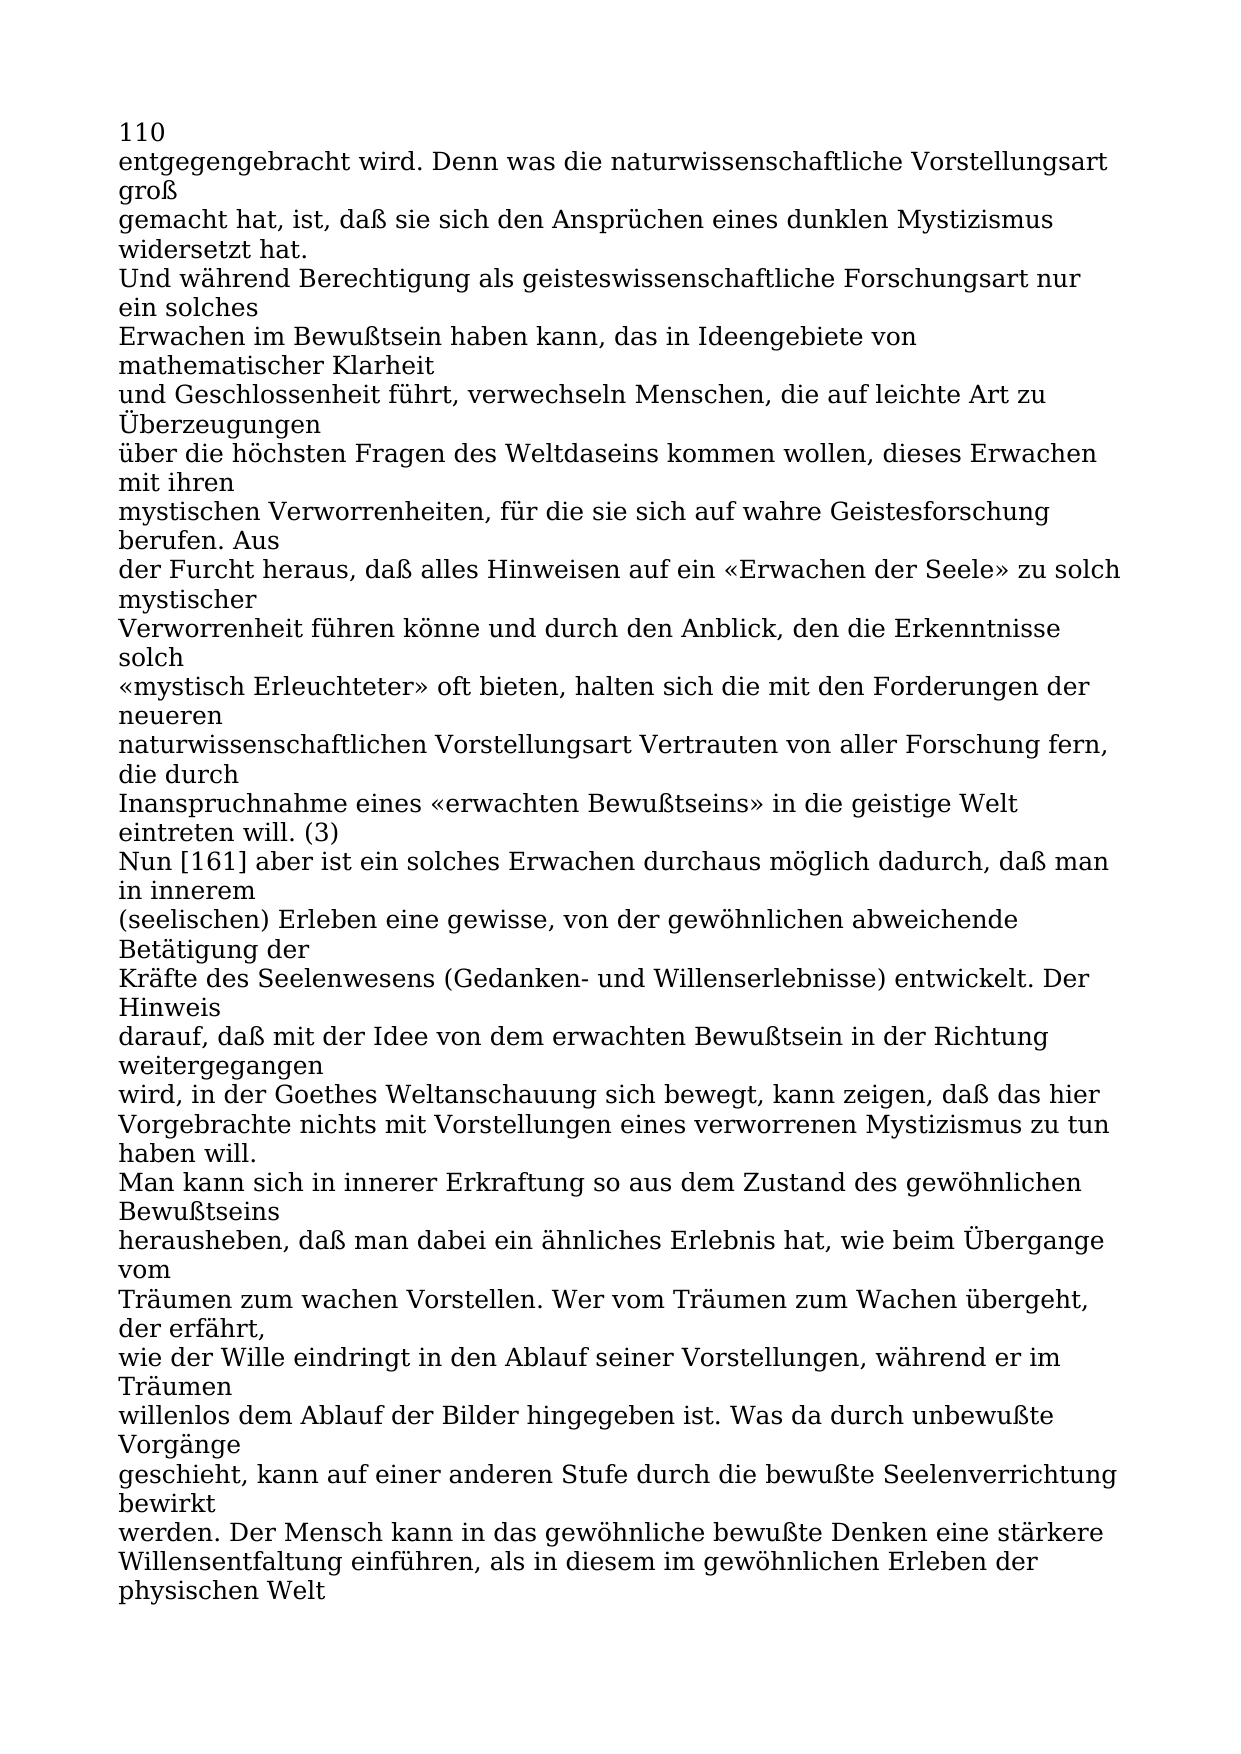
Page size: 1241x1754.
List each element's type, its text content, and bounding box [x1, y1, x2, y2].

text Und während Berechtigung als geisteswissenschaftliche Forschungsart nur ein solches [118, 264, 1122, 322]
text Willensentfaltung einführen, als in diesem im gewöhnlichen Erleben der physischen Welt [118, 1547, 1122, 1606]
text wird, in der Goethes Weltanschauung sich bewegt, kann zeigen, daß das hier [118, 1081, 1122, 1110]
text Man kann sich in innerer Erkraftung so aus dem Zustand des gewöhnlichen Bewußtseins [118, 1168, 1122, 1226]
text und Geschlossenheit führt, verwechseln Menschen, die auf leichte Art zu Überzeugungen [118, 381, 1122, 439]
text herausheben, daß man dabei ein ähnliches Erlebnis hat, wie beim Übergange vom [118, 1226, 1122, 1285]
text Nun [161] aber ist ein solches Erwachen durchaus möglich dadurch, daß man in innerem [118, 847, 1122, 906]
text Vorgebrachte nichts mit Vorstellungen eines verworrenen Mystizismus zu tun haben will. [118, 1110, 1122, 1168]
text darauf, daß mit der Idee von dem erwachten Bewußtsein in der Richtung weitergegangen [118, 1022, 1122, 1081]
text Erwachen im Bewußtsein haben kann, das in Ideengebiete von mathematischer Klarheit [118, 322, 1122, 381]
text Kräfte des Seelenwesens (Gedanken- und Willenserlebnisse) entwickelt. Der Hinweis [118, 964, 1122, 1022]
text über die höchsten Fragen des Weltdaseins kommen wollen, dieses Erwachen mit ihren [118, 439, 1122, 497]
text (seelischen) Erleben eine gewisse, von der gewöhnlichen abweichende Betätigung der [118, 906, 1122, 964]
text werden. Der Mensch kann in das gewöhnliche bewußte Denken eine stärkere [118, 1518, 1122, 1547]
text «mystisch Erleuchteter» oft bieten, halten sich die mit den Forderungen der neueren [118, 672, 1122, 731]
text Inanspruchnahme eines «erwachten Bewußtseins» in die geistige Welt eintreten will. (3) [118, 789, 1122, 847]
text willenlos dem Ablauf der Bilder hingegeben ist. Was da durch unbewußte Vorgänge [118, 1401, 1122, 1460]
text naturwissenschaftlichen Vorstellungsart Vertrauten von aller Forschung fern, die durch [118, 731, 1122, 789]
text mystischen Verworrenheiten, für die sie sich auf wahre Geistesforschung berufen. Aus [118, 497, 1122, 556]
text wie der Wille eindringt in den Ablauf seiner Vorstellungen, während er im Träumen [118, 1343, 1122, 1401]
text Träumen zum wachen Vorstellen. Wer vom Träumen zum Wachen übergeht, der erfährt, [118, 1285, 1122, 1343]
text Verworrenheit führen könne und durch den Anblick, den die Erkenntnisse solch [118, 614, 1122, 672]
text entgegengebracht wird. Denn was die naturwissenschaftliche Vorstellungsart groß [118, 147, 1122, 206]
text geschieht, kann auf einer anderen Stufe durch die bewußte Seelenverrichtung bewirkt [118, 1460, 1122, 1518]
text der Furcht heraus, daß alles Hinweisen auf ein «Erwachen der Seele» zu solch mystischer [118, 556, 1122, 614]
text 110 [118, 118, 1122, 147]
text gemacht hat, ist, daß sie sich den Ansprüchen eines dunklen Mystizismus widersetzt hat. [118, 206, 1122, 264]
